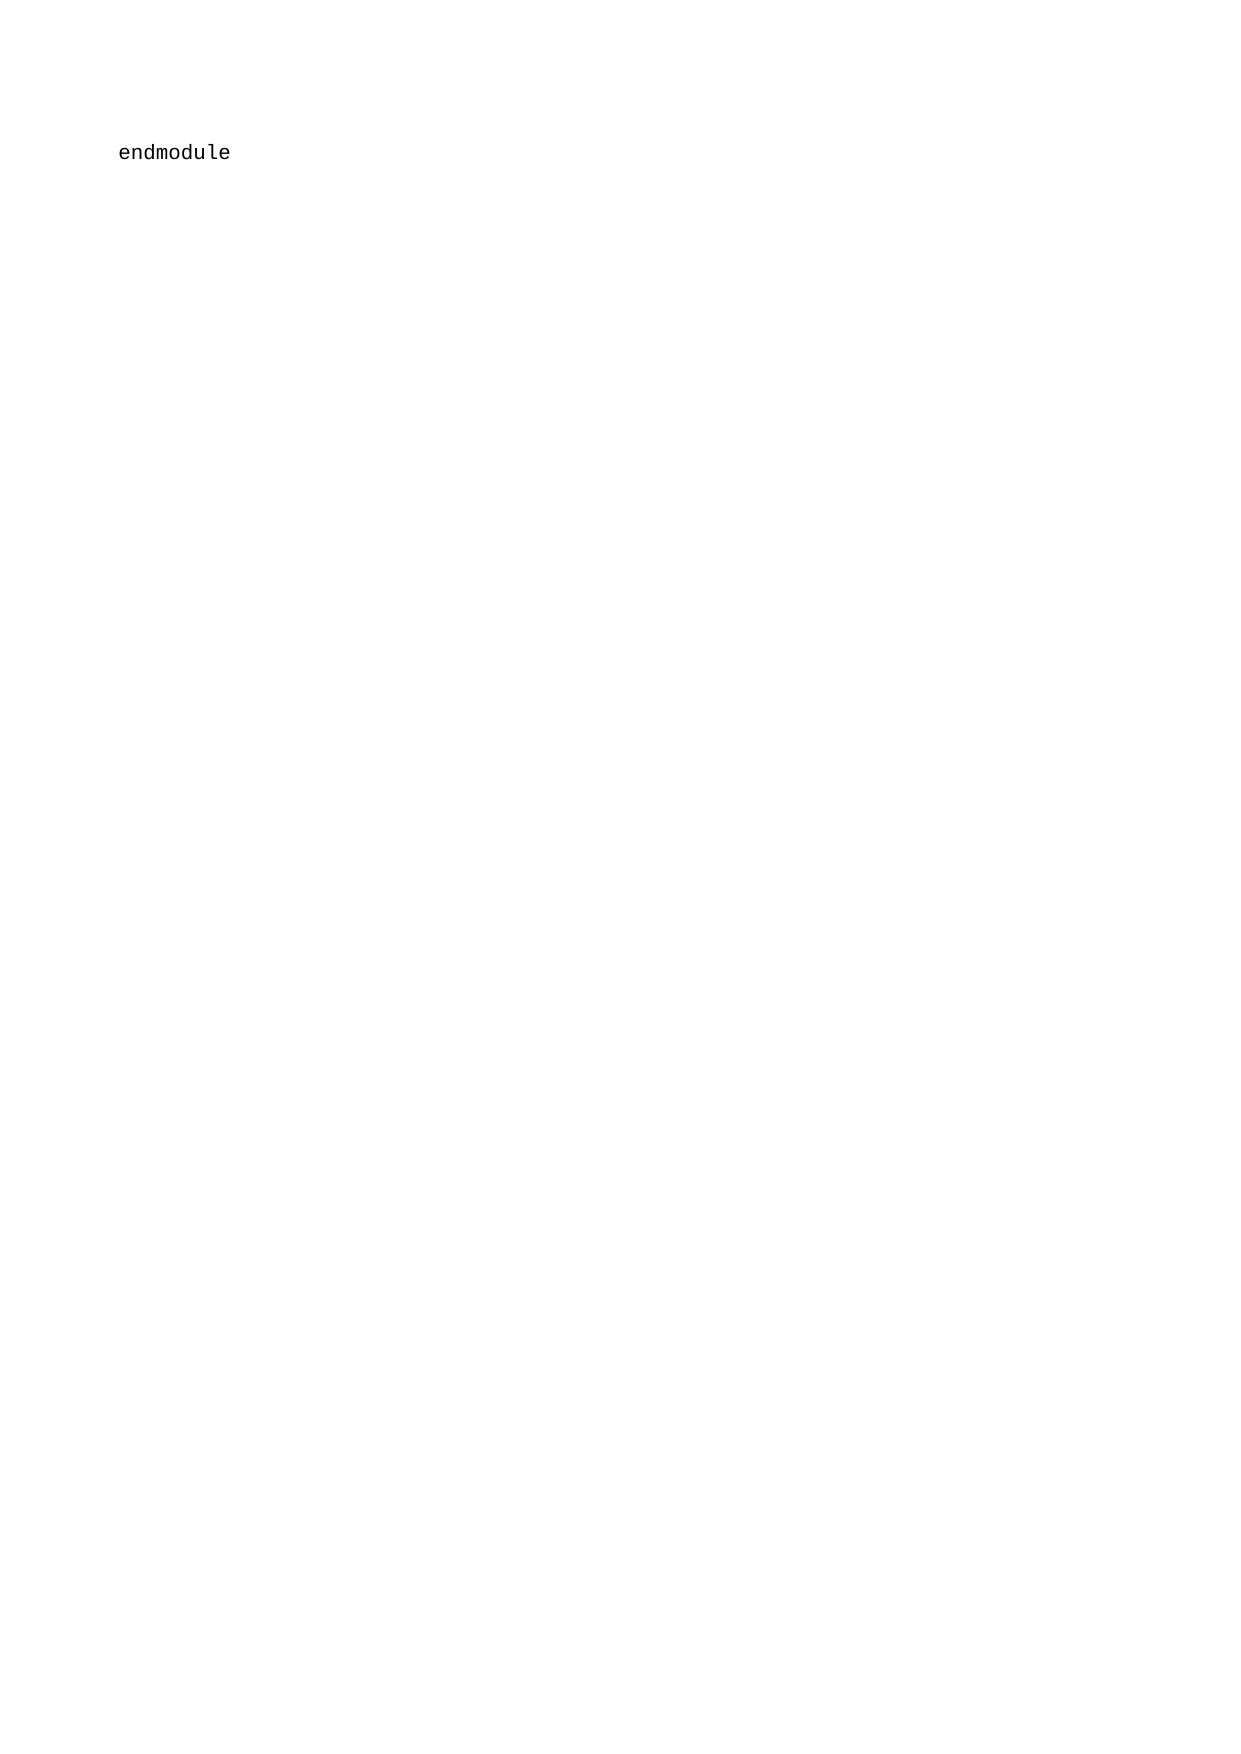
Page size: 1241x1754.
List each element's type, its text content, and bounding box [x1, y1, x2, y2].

text endmodule [118, 142, 1122, 165]
